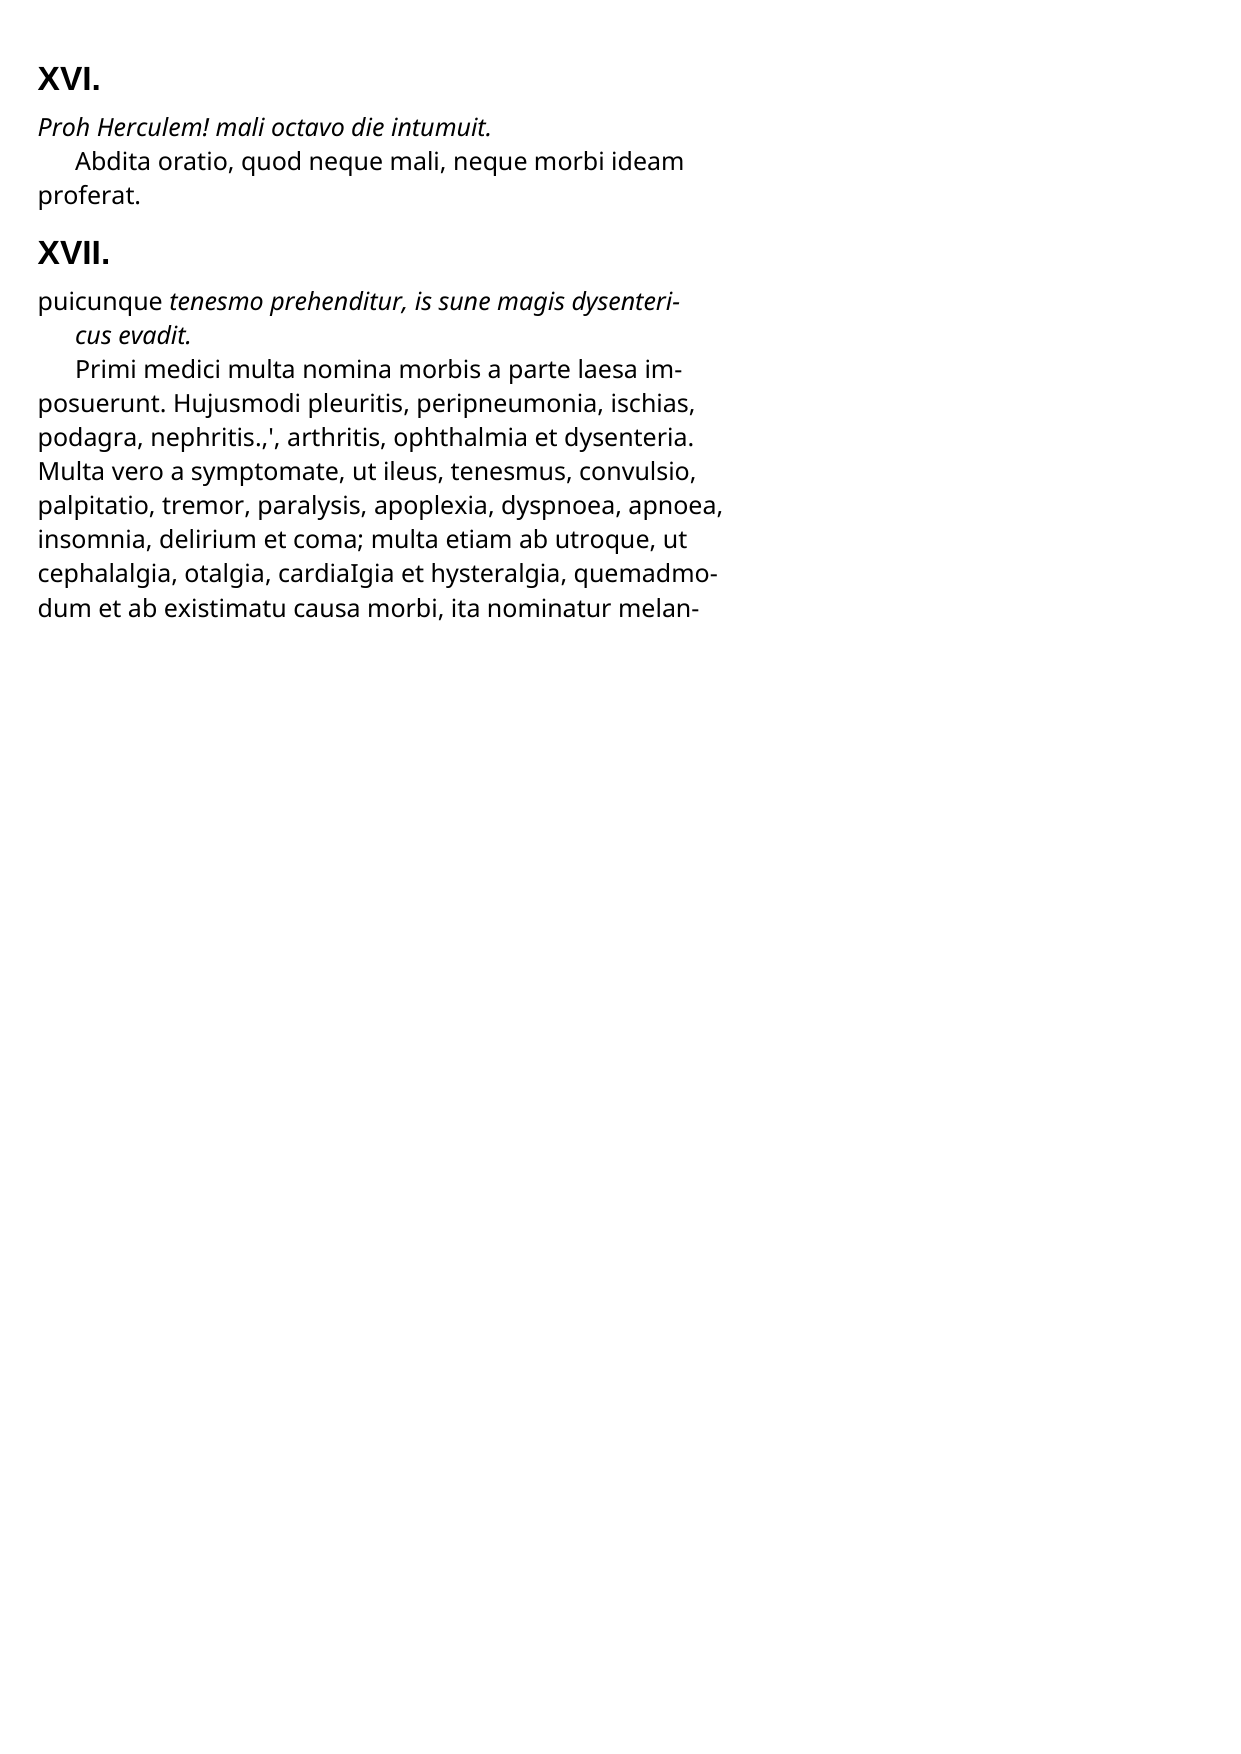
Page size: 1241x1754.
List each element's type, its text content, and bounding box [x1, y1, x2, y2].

subtitle XVII. [37, 232, 1203, 271]
text Proh Herculem! mali octavo die intumuit. [37, 109, 1203, 143]
subtitle XVI. [37, 58, 1203, 97]
text Abdita oratio, quod neque mali, neque morbi ideam proferat. [37, 143, 1203, 212]
text puicunque tenesmo prehenditur, is sune magis dysenteri- cus evadit. [37, 284, 1203, 352]
text Primi medici multa nomina morbis a parte laesa im- posuerunt. Hujusmodi pleuritis, peripneumonia, ischias, podagra, nephritis.,', arthritis, ophthalmia et dysenteria. Multa vero a symptomate, ut ileus, tenesmus, convulsio, palpitatio, tremor, paralysis, apoplexia, dyspnoea, apnoea, insomnia, delirium et coma; multa etiam ab utroque, ut cephalalgia, otalgia, cardiaIgia et hysteralgia, quemadmo- dum et ab existimatu causa morbi, ita nominatur melan- [37, 352, 1203, 624]
